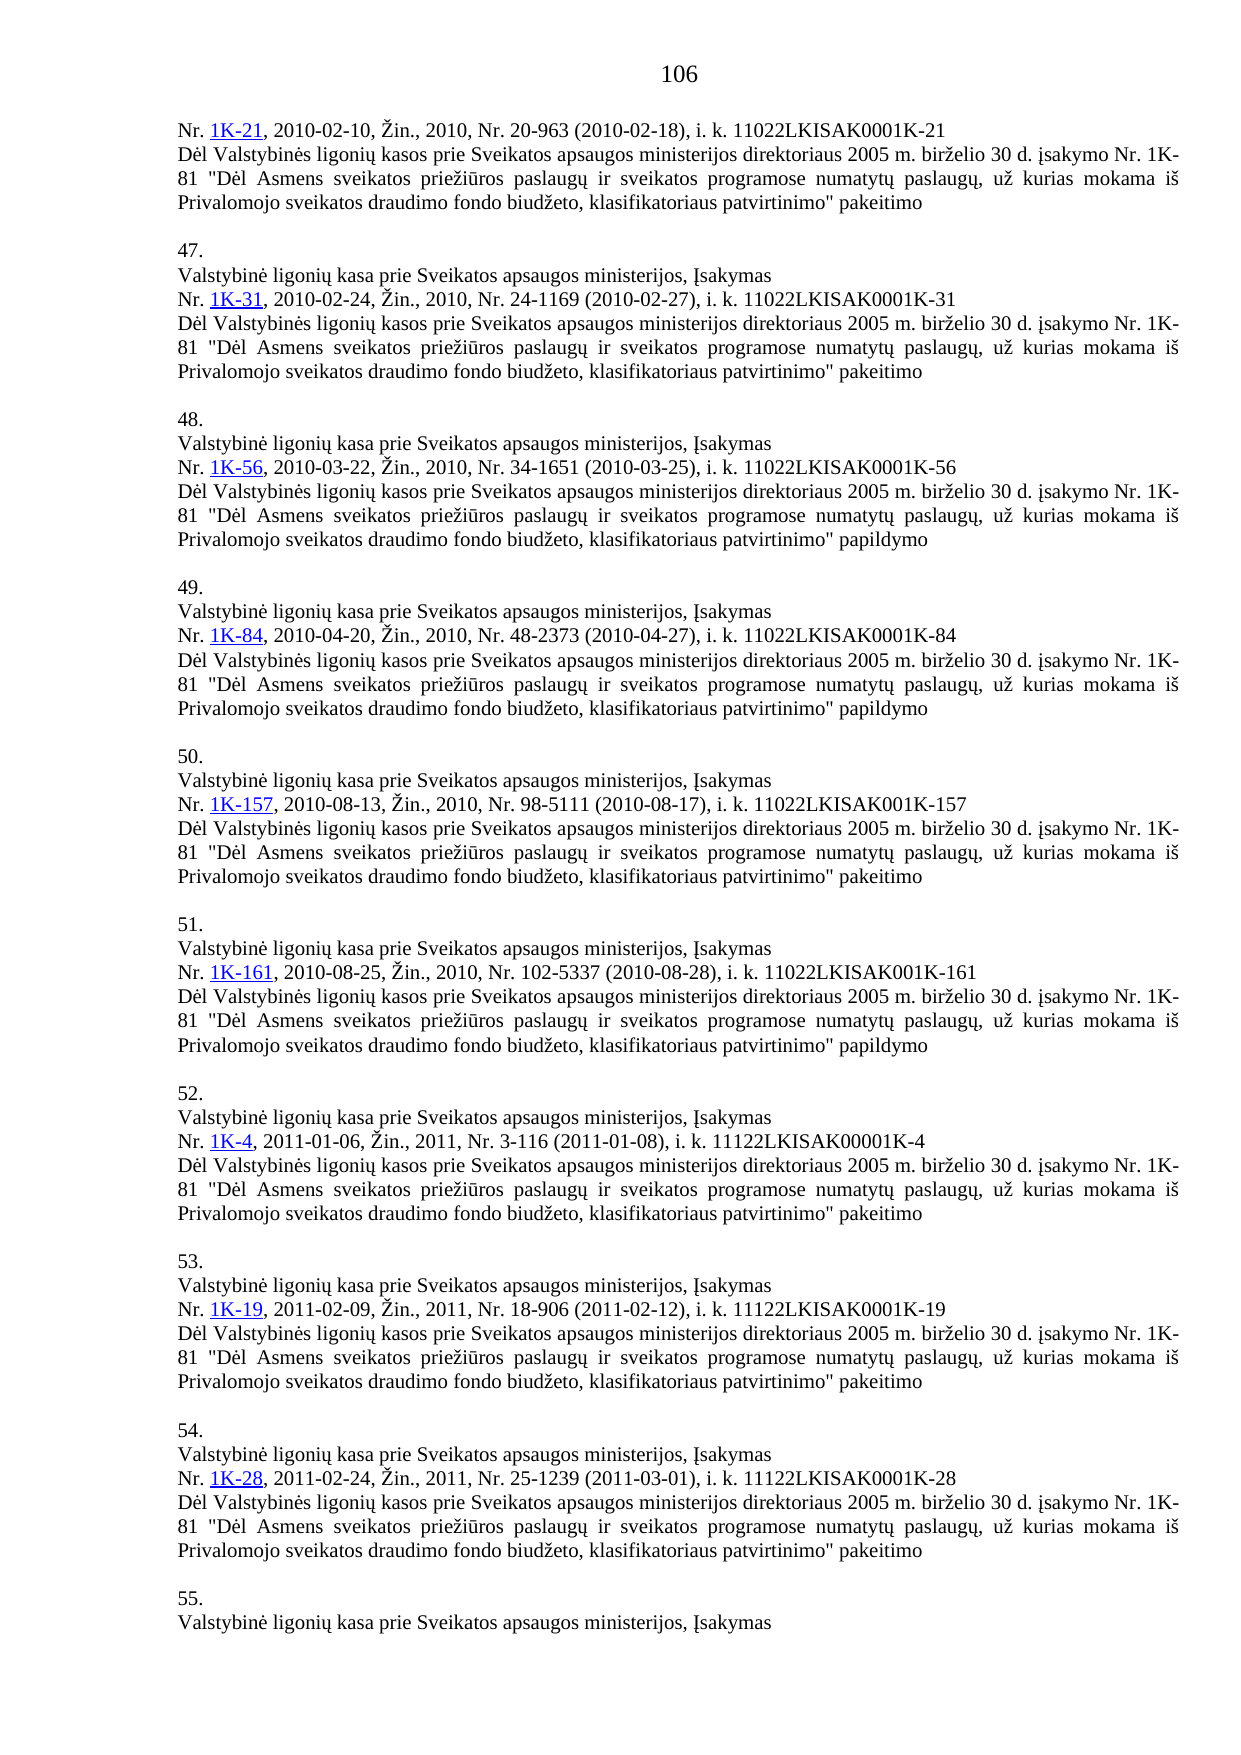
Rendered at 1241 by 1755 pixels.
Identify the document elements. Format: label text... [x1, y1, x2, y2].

text Dėl Valstybinės ligonių kasos prie Sveikatos apsaugos ministerijos direktoriaus 2005 m. birželio 30 d. įsakymo Nr. 1K-81 "Dėl Asmens sveikatos priežiūros paslaugų ir sveikatos programose numatytų paslaugų, už kurias mokama iš Privalomojo sveikatos draudimo fondo biudžeto, klasifikatoriaus patvirtinimo" pakeitimo [177, 142, 1181, 214]
text 49. [177, 575, 1181, 599]
text 52. [177, 1081, 1181, 1105]
text Valstybinė ligonių kasa prie Sveikatos apsaugos ministerijos, Įsakymas [177, 1105, 1181, 1129]
text Dėl Valstybinės ligonių kasos prie Sveikatos apsaugos ministerijos direktoriaus 2005 m. birželio 30 d. įsakymo Nr. 1K-81 "Dėl Asmens sveikatos priežiūros paslaugų ir sveikatos programose numatytų paslaugų, už kurias mokama iš Privalomojo sveikatos draudimo fondo biudžeto, klasifikatoriaus patvirtinimo" pakeitimo [177, 1490, 1181, 1562]
text Valstybinė ligonių kasa prie Sveikatos apsaugos ministerijos, Įsakymas [177, 599, 1181, 623]
text Valstybinė ligonių kasa prie Sveikatos apsaugos ministerijos, Įsakymas [177, 431, 1181, 455]
text 51. [177, 912, 1181, 936]
text Valstybinė ligonių kasa prie Sveikatos apsaugos ministerijos, Įsakymas [177, 768, 1181, 792]
text Nr. 1K-4, 2011-01-06, Žin., 2011, Nr. 3-116 (2011-01-08), i. k. 11122LKISAK00001K-4 [177, 1129, 1181, 1153]
text Dėl Valstybinės ligonių kasos prie Sveikatos apsaugos ministerijos direktoriaus 2005 m. birželio 30 d. įsakymo Nr. 1K-81 "Dėl Asmens sveikatos priežiūros paslaugų ir sveikatos programose numatytų paslaugų, už kurias mokama iš Privalomojo sveikatos draudimo fondo biudžeto, klasifikatoriaus patvirtinimo" pakeitimo [177, 816, 1181, 888]
text Dėl Valstybinės ligonių kasos prie Sveikatos apsaugos ministerijos direktoriaus 2005 m. birželio 30 d. įsakymo Nr. 1K-81 "Dėl Asmens sveikatos priežiūros paslaugų ir sveikatos programose numatytų paslaugų, už kurias mokama iš Privalomojo sveikatos draudimo fondo biudžeto, klasifikatoriaus patvirtinimo" papildymo [177, 647, 1181, 720]
text Valstybinė ligonių kasa prie Sveikatos apsaugos ministerijos, Įsakymas [177, 1273, 1181, 1297]
text Nr. 1K-31, 2010-02-24, Žin., 2010, Nr. 24-1169 (2010-02-27), i. k. 11022LKISAK0001K-31 [177, 287, 1181, 311]
text Dėl Valstybinės ligonių kasos prie Sveikatos apsaugos ministerijos direktoriaus 2005 m. birželio 30 d. įsakymo Nr. 1K-81 "Dėl Asmens sveikatos priežiūros paslaugų ir sveikatos programose numatytų paslaugų, už kurias mokama iš Privalomojo sveikatos draudimo fondo biudžeto, klasifikatoriaus patvirtinimo" pakeitimo [177, 1153, 1181, 1225]
text 53. [177, 1249, 1181, 1273]
text 47. [177, 238, 1181, 262]
text Valstybinė ligonių kasa prie Sveikatos apsaugos ministerijos, Įsakymas [177, 1442, 1181, 1466]
text Dėl Valstybinės ligonių kasos prie Sveikatos apsaugos ministerijos direktoriaus 2005 m. birželio 30 d. įsakymo Nr. 1K-81 "Dėl Asmens sveikatos priežiūros paslaugų ir sveikatos programose numatytų paslaugų, už kurias mokama iš Privalomojo sveikatos draudimo fondo biudžeto, klasifikatoriaus patvirtinimo" papildymo [177, 479, 1181, 551]
text 48. [177, 407, 1181, 431]
text Nr. 1K-28, 2011-02-24, Žin., 2011, Nr. 25-1239 (2011-03-01), i. k. 11122LKISAK0001K-28 [177, 1466, 1181, 1490]
text 55. [177, 1586, 1181, 1610]
text Valstybinė ligonių kasa prie Sveikatos apsaugos ministerijos, Įsakymas [177, 1610, 1181, 1634]
text 54. [177, 1417, 1181, 1442]
text Nr. 1K-161, 2010-08-25, Žin., 2010, Nr. 102-5337 (2010-08-28), i. k. 11022LKISAK001K-161 [177, 960, 1181, 984]
text Nr. 1K-19, 2011-02-09, Žin., 2011, Nr. 18-906 (2011-02-12), i. k. 11122LKISAK0001K-19 [177, 1297, 1181, 1321]
text Dėl Valstybinės ligonių kasos prie Sveikatos apsaugos ministerijos direktoriaus 2005 m. birželio 30 d. įsakymo Nr. 1K-81 "Dėl Asmens sveikatos priežiūros paslaugų ir sveikatos programose numatytų paslaugų, už kurias mokama iš Privalomojo sveikatos draudimo fondo biudžeto, klasifikatoriaus patvirtinimo" pakeitimo [177, 1321, 1181, 1393]
text Nr. 1K-21, 2010-02-10, Žin., 2010, Nr. 20-963 (2010-02-18), i. k. 11022LKISAK0001K-21 [177, 118, 1181, 142]
text Dėl Valstybinės ligonių kasos prie Sveikatos apsaugos ministerijos direktoriaus 2005 m. birželio 30 d. įsakymo Nr. 1K-81 "Dėl Asmens sveikatos priežiūros paslaugų ir sveikatos programose numatytų paslaugų, už kurias mokama iš Privalomojo sveikatos draudimo fondo biudžeto, klasifikatoriaus patvirtinimo" pakeitimo [177, 311, 1181, 383]
text Nr. 1K-56, 2010-03-22, Žin., 2010, Nr. 34-1651 (2010-03-25), i. k. 11022LKISAK0001K-56 [177, 455, 1181, 479]
text 50. [177, 744, 1181, 768]
text Valstybinė ligonių kasa prie Sveikatos apsaugos ministerijos, Įsakymas [177, 936, 1181, 960]
text Nr. 1K-157, 2010-08-13, Žin., 2010, Nr. 98-5111 (2010-08-17), i. k. 11022LKISAK001K-157 [177, 792, 1181, 816]
text Nr. 1K-84, 2010-04-20, Žin., 2010, Nr. 48-2373 (2010-04-27), i. k. 11022LKISAK0001K-84 [177, 623, 1181, 647]
text Dėl Valstybinės ligonių kasos prie Sveikatos apsaugos ministerijos direktoriaus 2005 m. birželio 30 d. įsakymo Nr. 1K-81 "Dėl Asmens sveikatos priežiūros paslaugų ir sveikatos programose numatytų paslaugų, už kurias mokama iš Privalomojo sveikatos draudimo fondo biudžeto, klasifikatoriaus patvirtinimo" papildymo [177, 984, 1181, 1057]
text Valstybinė ligonių kasa prie Sveikatos apsaugos ministerijos, Įsakymas [177, 262, 1181, 287]
